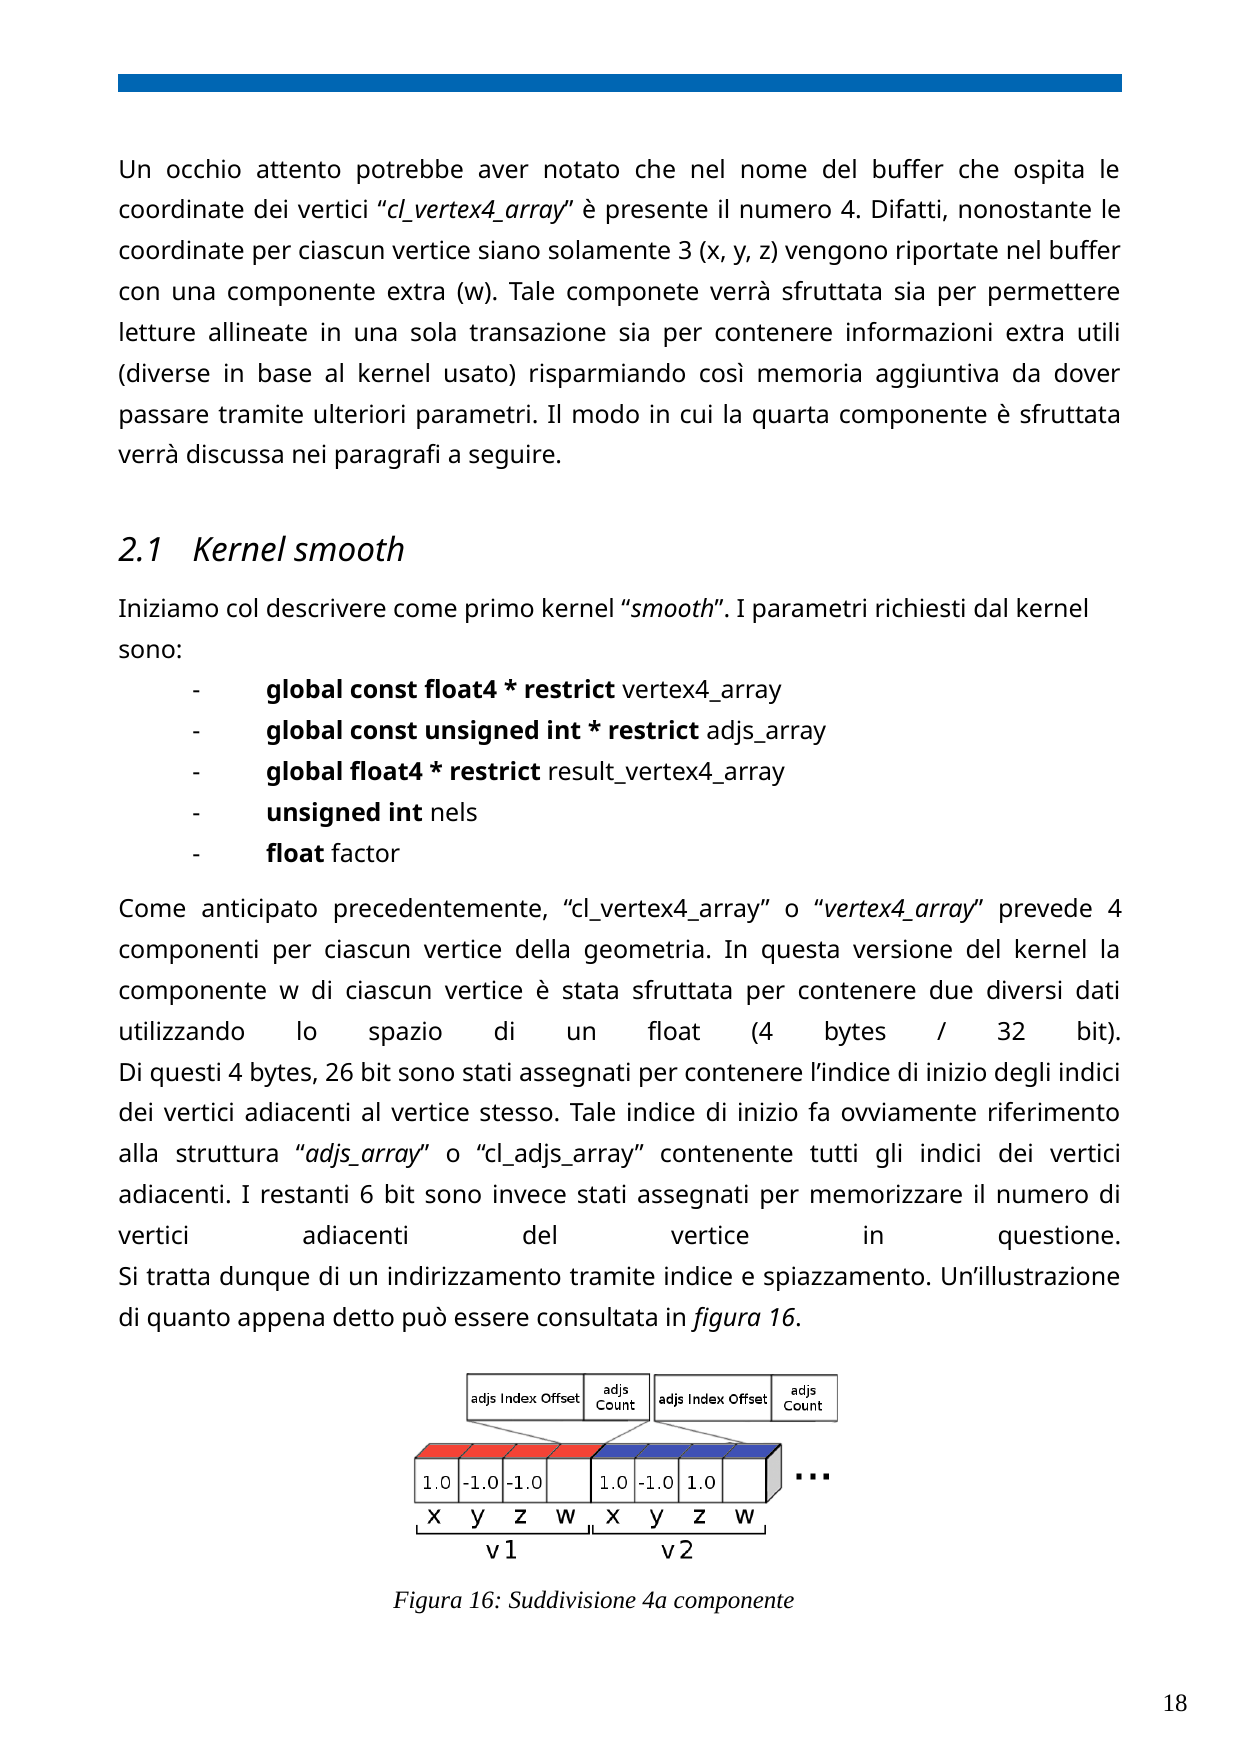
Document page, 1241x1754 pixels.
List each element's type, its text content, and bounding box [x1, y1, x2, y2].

subtitle Kernel smooth [118, 526, 1122, 571]
text Iniziamo col descrivere come primo kernel “smooth”. I parametri richiesti dal kernel sono: - global const float4 * restrict vertex4_array - global const unsigned int * restrict adjs_array - global float4 * restrict result_vertex4_array - unsigned int nels - float factor [118, 591, 1122, 869]
text Figura 16: Suddivisione 4a componente [393, 1581, 847, 1614]
text [393, 1343, 847, 1355]
picture [393, 1355, 848, 1581]
text Un occhio attento potrebbe aver notato che nel nome del buffer che ospita le coordinate dei vertici “cl_vertex4_array” è presente il numero 4. Difatti, nonostante le coordinate per ciascun vertice siano solamente 3 (x, y, z) vengono riportate nel buffer con una componente extra (w). Tale componete verrà sfruttata sia per permettere letture allineate in una sola transazione sia per contenere informazioni extra utili (diverse in base al kernel usato) risparmiando così memoria aggiuntiva da dover passare tramite ulteriori parametri. Il modo in cui la quarta componente è sfruttata verrà discussa nei paragrafi a seguire. [118, 151, 1122, 471]
text Come anticipato precedentemente, “cl_vertex4_array” o “vertex4_array” prevede 4 componenti per ciascun vertice della geometria. In questa versione del kernel la componente w di ciascun vertice è stata sfruttata per contenere due diversi dati utilizzando lo spazio di un float (4 bytes / 32 bit). Di questi 4 bytes, 26 bit sono stati assegnati per contenere l’indice di inizio degli indici dei vertici adiacenti al vertice stesso. Tale indice di inizio fa ovviamente riferimento alla struttura “adjs_array” o “cl_adjs_array” contenente tutti gli indici dei vertici adiacenti. I restanti 6 bit sono invece stati assegnati per memorizzare il numero di vertici adiacenti del vertice in questione. Si tratta dunque di un indirizzamento tramite indice e spiazzamento. Un’illustrazione di quanto appena detto può essere consultata in figura 16. [118, 891, 1122, 1333]
